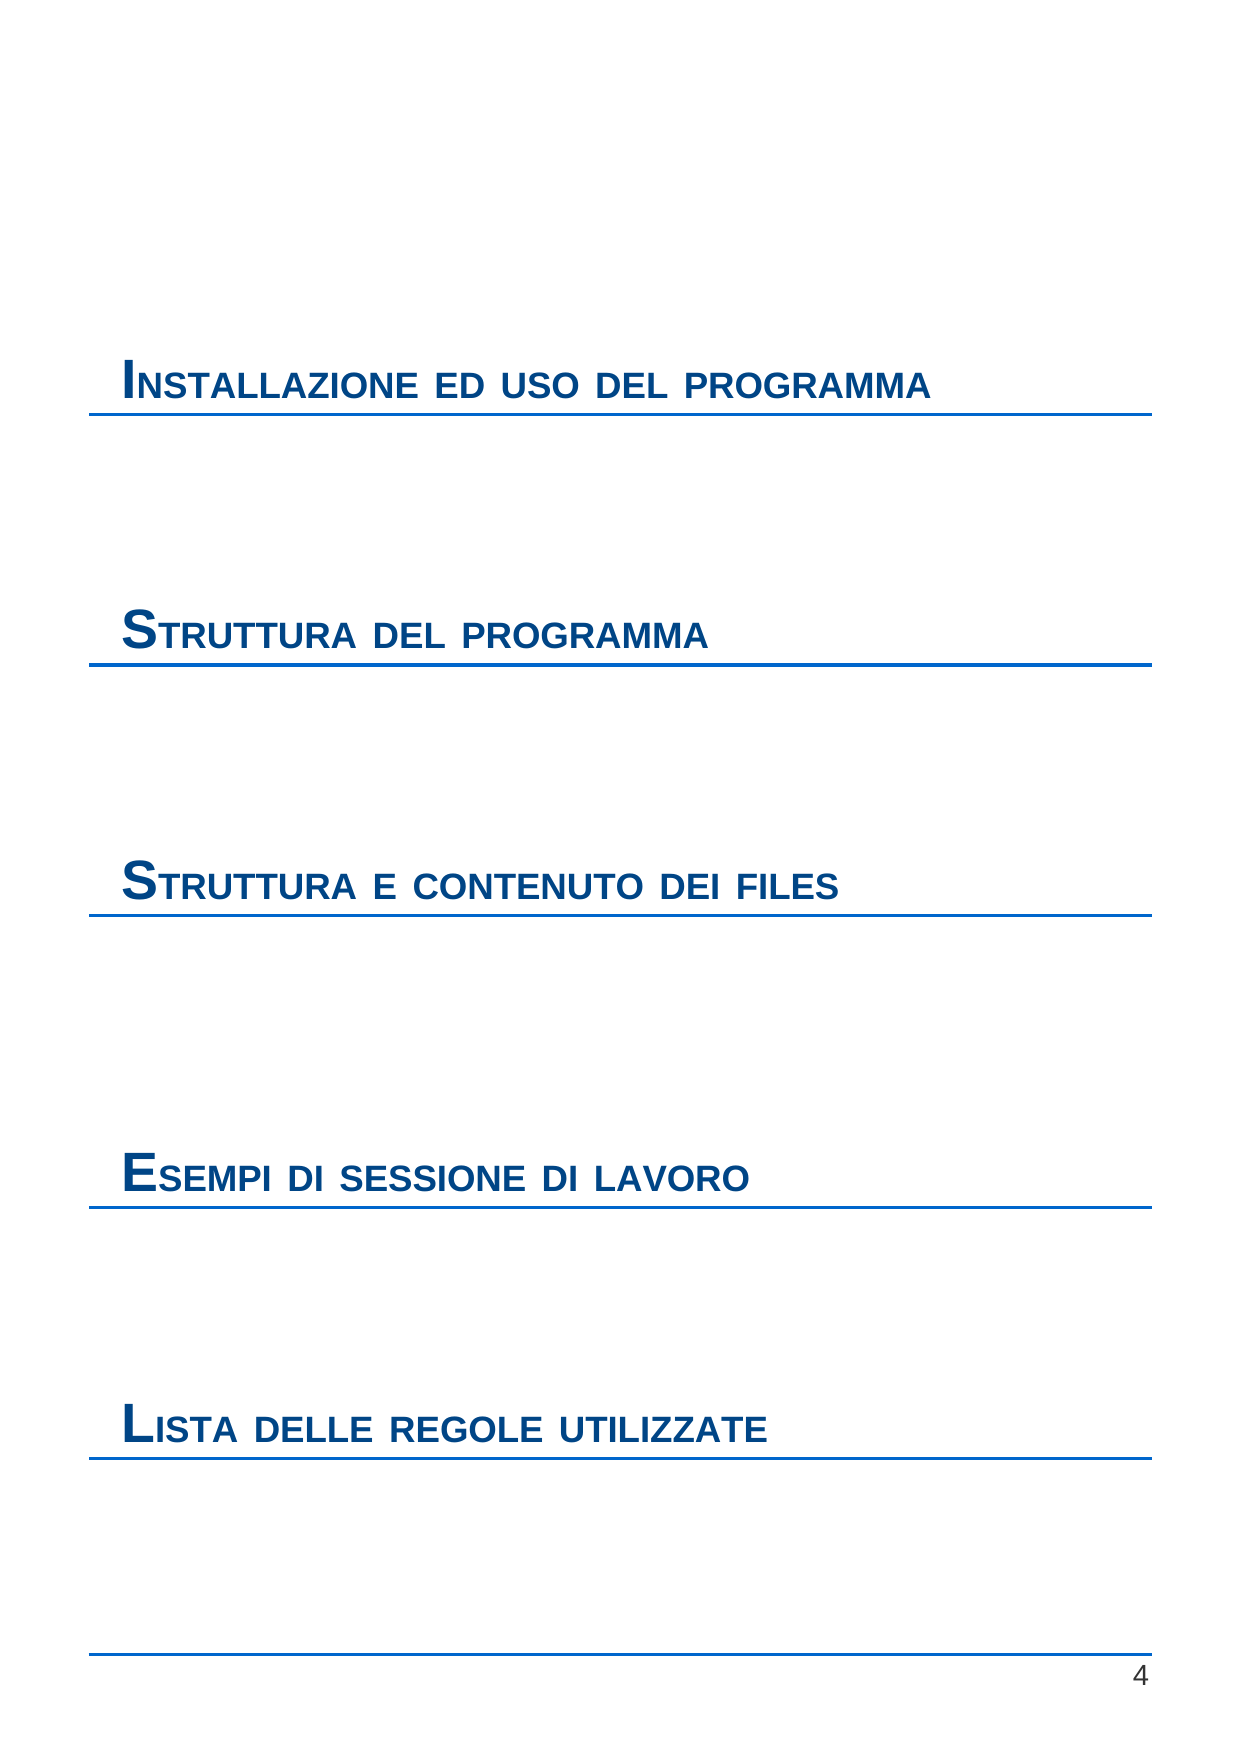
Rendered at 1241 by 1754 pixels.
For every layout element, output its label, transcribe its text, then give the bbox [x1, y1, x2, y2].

subtitle Struttura del programma [88, 594, 1152, 667]
subtitle Installazione ed uso del programma [88, 343, 1152, 416]
subtitle Lista delle regole utilizzate [88, 1387, 1152, 1460]
subtitle Struttura e contenuto dei files [88, 844, 1152, 917]
subtitle Esempi di sessione di lavoro [88, 1136, 1152, 1209]
